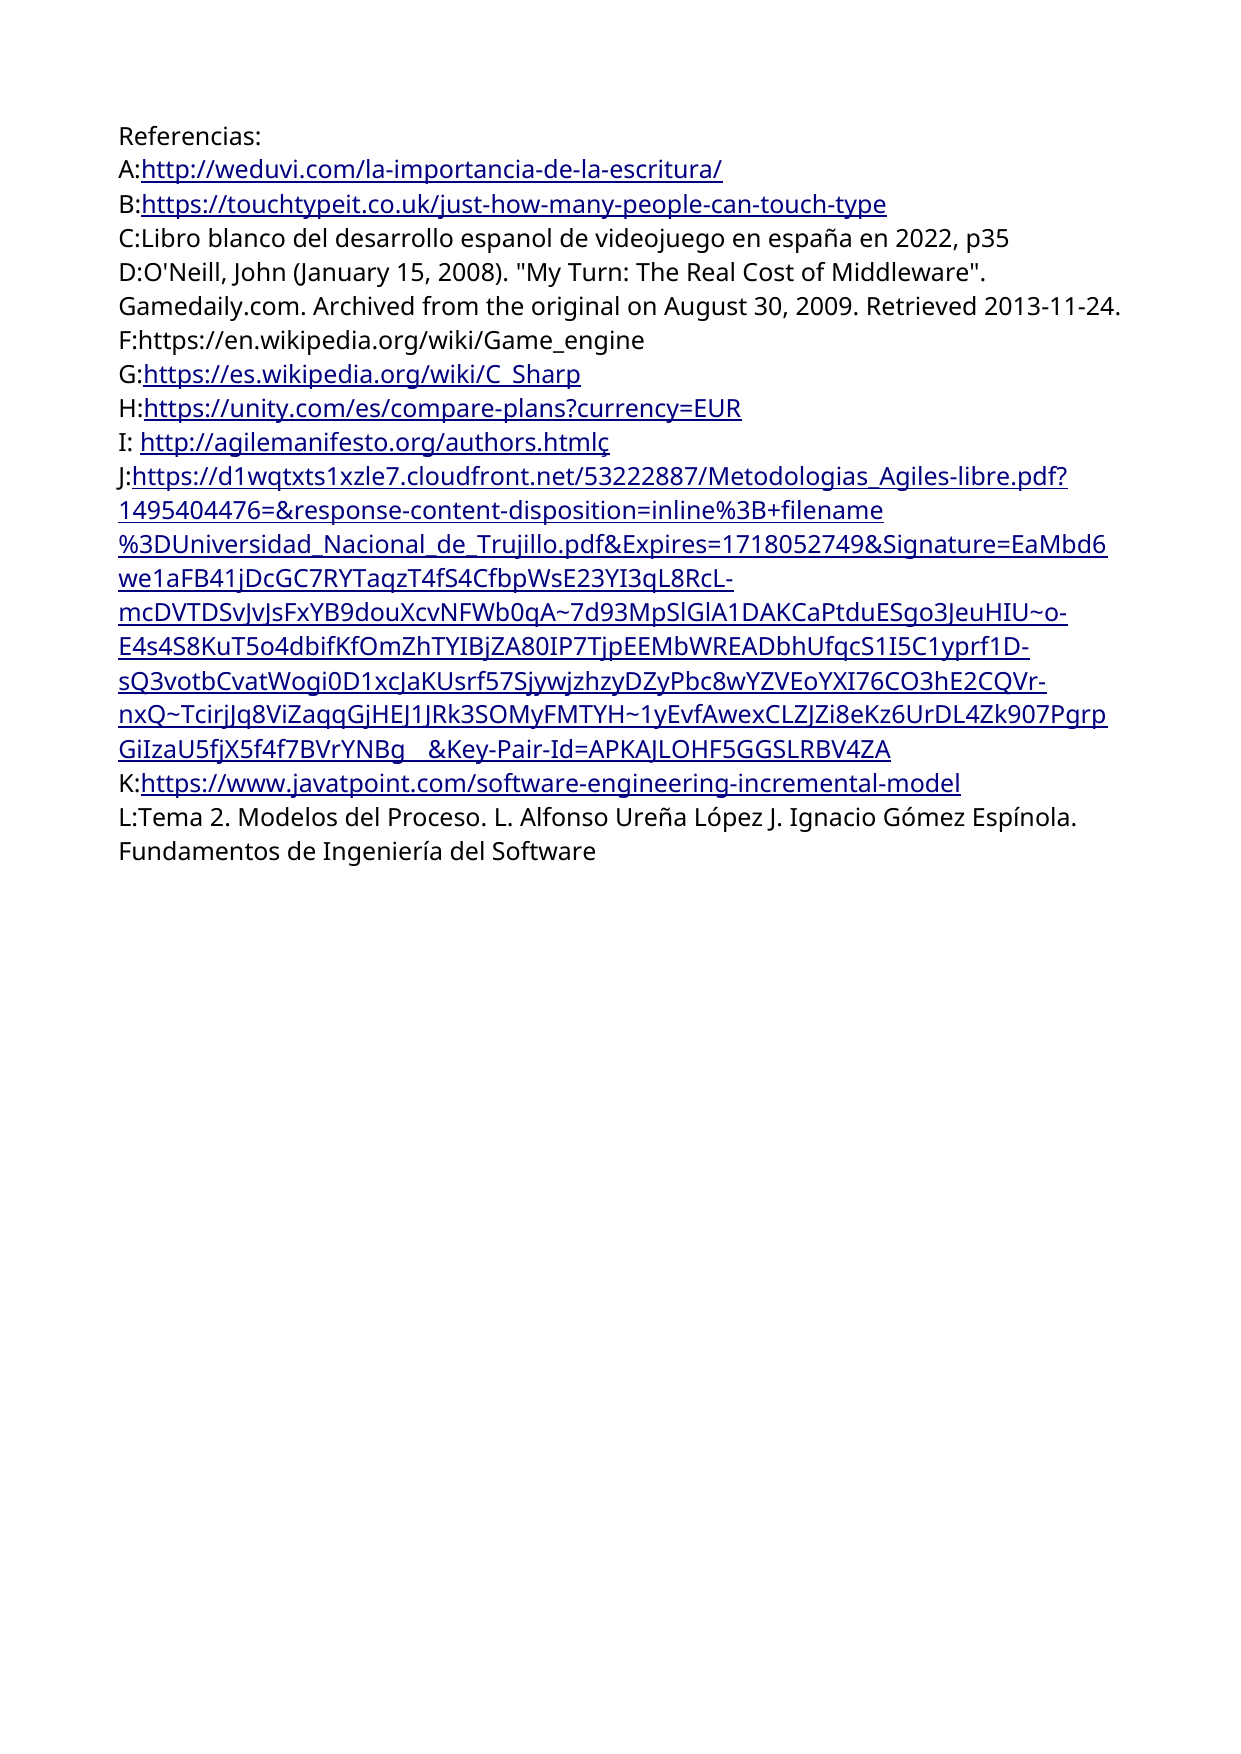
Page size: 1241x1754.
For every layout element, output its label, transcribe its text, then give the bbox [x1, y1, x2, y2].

text J:https://d1wqtxts1xzle7.cloudfront.net/53222887/Metodologias_Agiles-libre.pdf?1495404476=&response-content-disposition=inline%3B+filename%3DUniversidad_Nacional_de_Trujillo.pdf&Expires=1718052749&Signature=EaMbd6we1aFB41jDcGC7RYTaqzT4fS4CfbpWsE23YI3qL8RcL-mcDVTDSvJvJsFxYB9douXcvNFWb0qA~7d93MpSlGlA1DAKCaPtduESgo3JeuHIU~o-E4s4S8KuT5o4dbifKfOmZhTYIBjZA80IP7TjpEEMbWREADbhUfqcS1I5C1yprf1D-sQ3votbCvatWogi0D1xcJaKUsrf57SjywjzhzyDZyPbc8wYZVEoYXI76CO3hE2CQVr-nxQ~TcirjJq8ViZaqqGjHEJ1JRk3SOMyFMTYH~1yEvfAwexCLZJZi8eKz6UrDL4Zk907PgrpGiIzaU5fjX5f4f7BVrYNBg__&Key-Pair-Id=APKAJLOHF5GGSLRBV4ZA [118, 459, 1122, 765]
text C:Libro blanco del desarrollo espanol de videojuego en españa en 2022, p35 [118, 220, 1122, 254]
text L:Tema 2. Modelos del Proceso. L. Alfonso Ureña López J. Ignacio Gómez Espínola. Fundamentos de Ingeniería del Software [118, 799, 1122, 867]
text I: http://agilemanifesto.org/authors.htmlç [118, 425, 1122, 459]
text B:https://touchtypeit.co.uk/just-how-many-people-can-touch-type [118, 186, 1122, 220]
text A:http://weduvi.com/la-importancia-de-la-escritura/ [118, 152, 1122, 186]
text F:https://en.wikipedia.org/wiki/Game_engine [118, 322, 1122, 357]
text G:https://es.wikipedia.org/wiki/C_Sharp [118, 357, 1122, 391]
text K:https://www.javatpoint.com/software-engineering-incremental-model [118, 765, 1122, 799]
text D:O'Neill, John (January 15, 2008). "My Turn: The Real Cost of Middleware". Gamedaily.com. Archived from the original on August 30, 2009. Retrieved 2013-11-24. [118, 254, 1122, 322]
text H:https://unity.com/es/compare-plans?currency=EUR [118, 391, 1122, 425]
text Referencias: [118, 118, 1122, 152]
